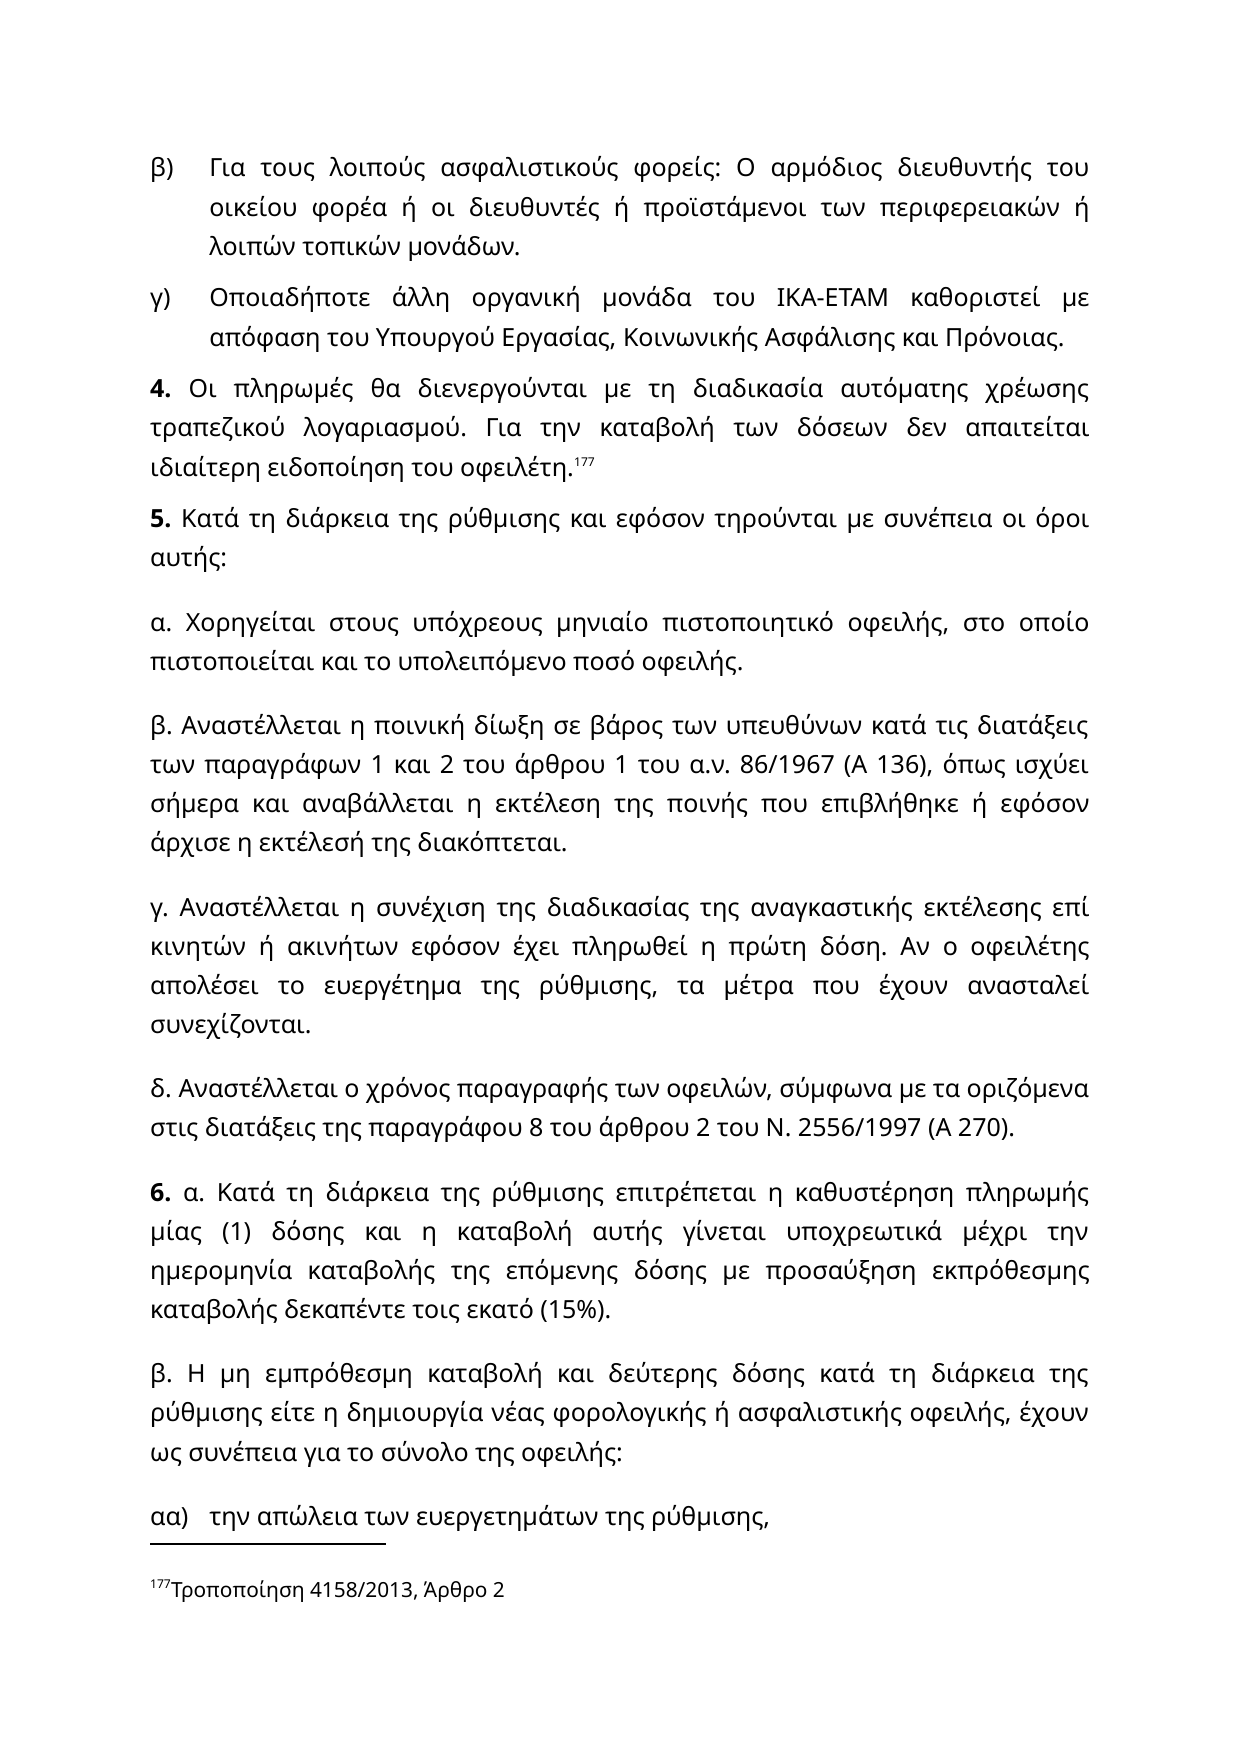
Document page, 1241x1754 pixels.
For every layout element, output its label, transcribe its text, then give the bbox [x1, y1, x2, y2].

text γ. Αναστέλλεται η συνέχιση της διαδικασίας της αναγκαστικής εκτέλεσης επί κινητών ή ακινήτων εφόσον έχει πληρωθεί η πρώτη δόση. Αν ο οφειλέτης απολέσει το ευεργέτημα της ρύθμισης, τα μέτρα που έχουν ανασταλεί συνεχίζονται. [150, 889, 1090, 1041]
text β. Αναστέλλεται η ποινική δίωξη σε βάρος των υπευθύνων κατά τις διατάξεις των παραγράφων 1 και 2 του άρθρου 1 του α.ν. 86/1967 (Α 136), όπως ισχύει σήμερα και αναβάλλεται η εκτέλεση της ποινής που επιβλήθηκε ή εφόσον άρχισε η εκτέλεσή της διακόπτεται. [150, 707, 1090, 859]
text β. Η μη εμπρόθεσμη καταβολή και δεύτερης δόσης κατά τη διάρκεια της ρύθμισης είτε η δημιουργία νέας φορολογικής ή ασφαλιστικής οφειλής, έχουν ως συνέπεια για το σύνολο της οφειλής: [150, 1356, 1090, 1468]
text Τροποποίηση 4158/2013, Άρθρο 2 [150, 1576, 1090, 1604]
text 5. Κατά τη διάρκεια της ρύθμισης και εφόσον τηρούνται με συνέπεια οι όροι αυτής: [150, 501, 1090, 574]
list αα) την απώλεια των ευεργετημάτων της ρύθμισης, [150, 1498, 1090, 1532]
text α. Χορηγείται στους υπόχρεους μηνιαίο πιστοποιητικό οφειλής, στο οποίο πιστοποιείται και το υπολειπόμενο ποσό οφειλής. [150, 604, 1090, 677]
text 4. Οι πληρωμές θα διενεργούνται με τη διαδικασία αυτόματης χρέωσης τραπεζικού λογαριασμού. Για την καταβολή των δόσεων δεν απαιτείται ιδιαίτερη ειδοποίηση του οφειλέτη. [150, 371, 1090, 483]
text δ. Αναστέλλεται ο χρόνος παραγραφής των οφειλών, σύμφωνα με τα οριζόμενα στις διατάξεις της παραγράφου 8 του άρθρου 2 του Ν. 2556/1997 (Α 270). [150, 1071, 1090, 1144]
list γ) Οποιαδήποτε άλλη οργανική μονάδα του ΙΚΑ-ΕΤΑΜ καθοριστεί με απόφαση του Υπουργού Εργασίας, Κοινωνικής Ασφάλισης και Πρόνοιας. [150, 280, 1090, 353]
text 6. α. Κατά τη διάρκεια της ρύθμισης επιτρέπεται η καθυστέρηση πληρωμής μίας (1) δόσης και η καταβολή αυτής γίνεται υποχρεωτικά μέχρι την ημερομηνία καταβολής της επόμενης δόσης με προσαύξηση εκπρόθεσμης καταβολής δεκαπέντε τοις εκατό (15%). [150, 1174, 1090, 1326]
list β) Για τους λοιπούς ασφαλιστικούς φορείς: Ο αρμόδιος διευθυντής του οικείου φορέα ή οι διευθυντές ή προϊστάμενοι των περιφερειακών ή λοιπών τοπικών μονάδων. [150, 150, 1090, 262]
